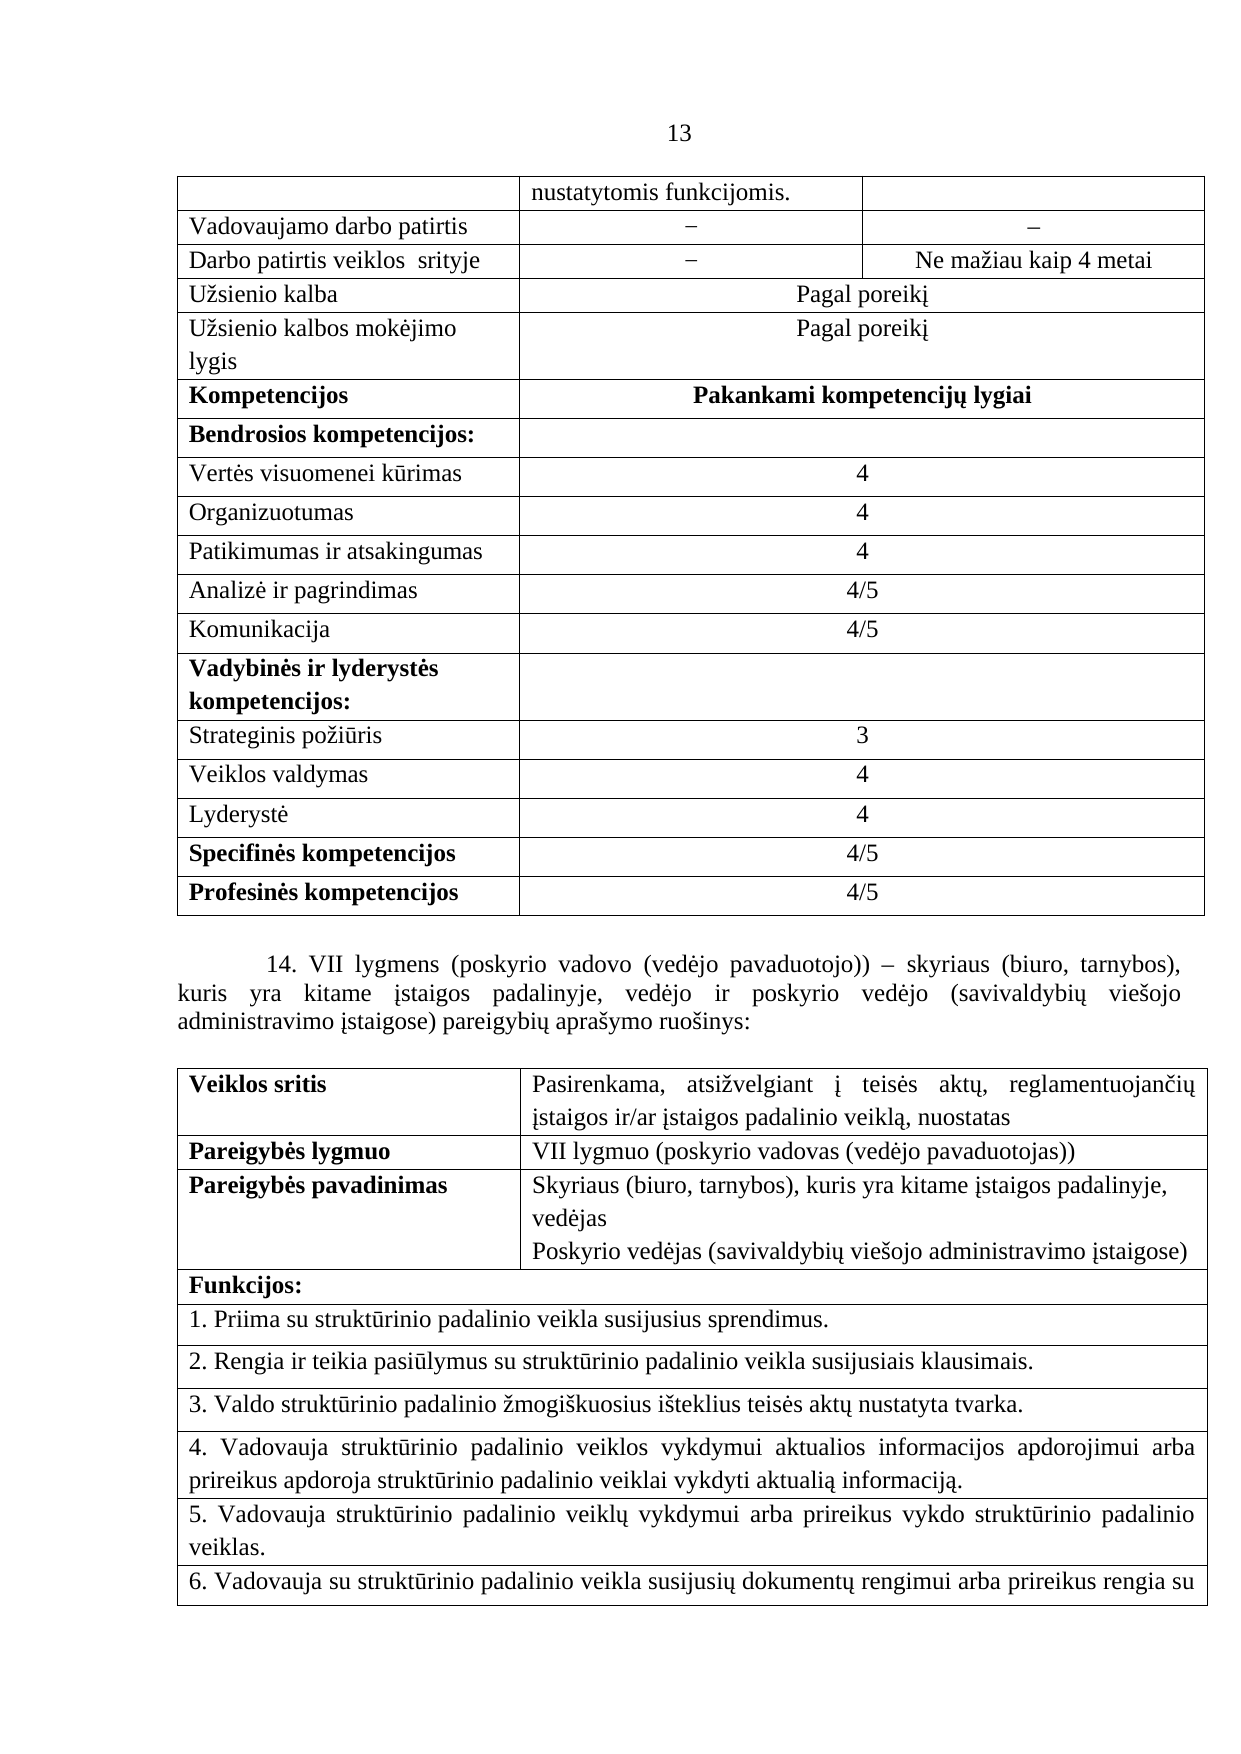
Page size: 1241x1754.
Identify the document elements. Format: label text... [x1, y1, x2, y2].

table_cell 4/5 [520, 575, 1204, 613]
table_cell Pakankami kompetencijų lygiai [520, 380, 1204, 418]
table_cell 4. Vadovauja struktūrinio padalinio veiklos vykdymui aktualios informacijos apdorojimui arba prireikus apdoroja struktūrinio padalinio veiklai vykdyti aktualią informaciją. [178, 1432, 1207, 1498]
table_header Veiklos sritis [178, 1069, 520, 1135]
table_cell 4 [520, 799, 1204, 837]
table_cell Analizė ir pagrindimas [178, 575, 519, 613]
table_cell Organizuotumas [178, 497, 519, 535]
table_cell 4 [520, 536, 1204, 574]
table_cell Pareigybės pavadinimas [178, 1170, 520, 1269]
table_header Pasirenkama, atsižvelgiant į teisės aktų, reglamentuojančių įstaigos ir/ar įstaigos padalinio veiklą, nuostatas [521, 1069, 1207, 1135]
table_cell Vertės visuomenei kūrimas [178, 458, 519, 496]
table_cell Pareigybės lygmuo [178, 1136, 520, 1169]
table_cell 4 [520, 760, 1204, 798]
table_cell 4/5 [520, 877, 1204, 915]
table_cell – [863, 211, 1204, 244]
table_cell Vadybinės ir lyderystės kompetencijos: [178, 654, 519, 719]
table_cell 4 [520, 497, 1204, 535]
table_cell [520, 419, 1204, 457]
table_cell Bendrosios kompetencijos: [178, 419, 519, 457]
table_cell Užsienio kalbos mokėjimo lygis [178, 313, 519, 379]
table_cell Užsienio kalba [178, 279, 519, 312]
table_cell nustatytomis funkcijomis. [520, 177, 862, 210]
table_cell Strateginis požiūris [178, 721, 519, 758]
table_cell 1. Priima su struktūrinio padalinio veikla susijusius sprendimus. [178, 1305, 1207, 1345]
table_cell 4 [520, 458, 1204, 496]
table_cell Veiklos valdymas [178, 760, 519, 798]
table_cell 3 [520, 721, 1204, 758]
text 14. VII lygmens (poskyrio vadovo (vedėjo pavaduotojo)) – skyriaus (biuro, tarnybos), kuris yra kitame įstaigos padalinyje, vedėjo ir poskyrio vedėjo (savivaldybių viešojo administravimo įstaigose) pareigybių aprašymo ruošinys: [177, 949, 1181, 1035]
table_cell Patikimumas ir atsakingumas [178, 536, 519, 574]
table_cell – [520, 211, 862, 244]
table_cell Pagal poreikį [520, 313, 1204, 379]
table_cell 5. Vadovauja struktūrinio padalinio veiklų vykdymui arba prireikus vykdo struktūrinio padalinio veiklas. [178, 1499, 1207, 1565]
table_cell Specifinės kompetencijos [178, 838, 519, 876]
table_cell Lyderystė [178, 799, 519, 837]
table_cell 2. Rengia ir teikia pasiūlymus su struktūrinio padalinio veikla susijusiais klausimais. [178, 1346, 1207, 1388]
table_cell 6. Vadovauja su struktūrinio padalinio veikla susijusių dokumentų rengimui arba prireikus rengia su [178, 1566, 1207, 1605]
table_cell Kompetencijos [178, 380, 519, 418]
table_cell [520, 654, 1204, 719]
table_cell [863, 177, 1204, 210]
table_cell Funkcijos: [178, 1270, 1207, 1303]
table_cell Pagal poreikį [520, 279, 1204, 312]
table_cell 4/5 [520, 614, 1204, 652]
table_cell 4/5 [520, 838, 1204, 876]
table_cell Ne mažiau kaip 4 metai [863, 245, 1204, 278]
table_cell 3. Valdo struktūrinio padalinio žmogiškuosius išteklius teisės aktų nustatyta tvarka. [178, 1389, 1207, 1431]
table_cell Vadovaujamo darbo patirtis [178, 211, 519, 244]
table_cell Darbo patirtis veiklos srityje [178, 245, 519, 278]
table_cell VII lygmuo (poskyrio vadovas (vedėjo pavaduotojas)) [521, 1136, 1207, 1169]
table_cell [178, 177, 519, 210]
table_cell Profesinės kompetencijos [178, 877, 519, 915]
table_cell Komunikacija [178, 614, 519, 652]
table_cell – [520, 245, 862, 278]
table_cell Skyriaus (biuro, tarnybos), kuris yra kitame įstaigos padalinyje, vedėjas Poskyrio vedėjas (savivaldybių viešojo administravimo įstaigose) [521, 1170, 1207, 1269]
